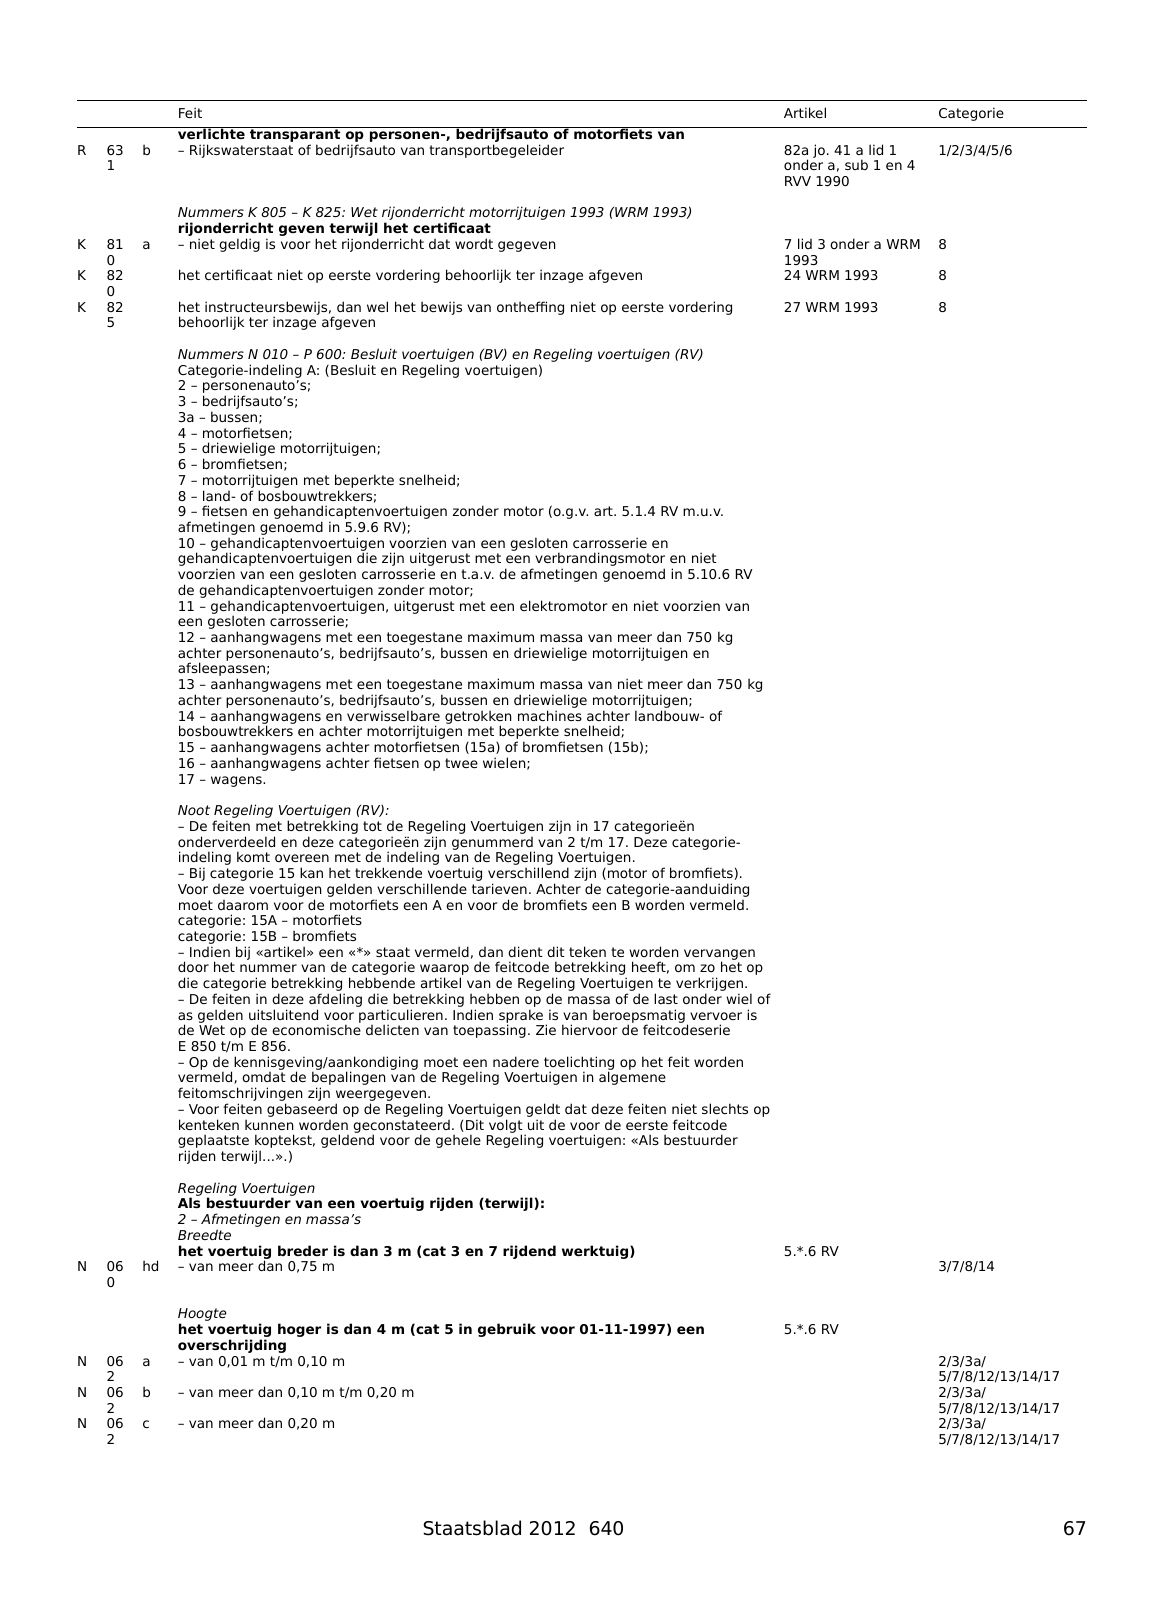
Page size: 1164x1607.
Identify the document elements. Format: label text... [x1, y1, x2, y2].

table_cell [172, 787, 778, 803]
table_header Categorie [932, 101, 1087, 127]
table_cell 810 [101, 237, 136, 268]
table_cell [77, 1228, 101, 1243]
table_cell [778, 945, 932, 992]
table_cell [932, 205, 1087, 221]
table_cell [101, 1291, 136, 1306]
table_cell [101, 394, 136, 410]
table_cell [77, 331, 101, 347]
table_cell [136, 1243, 172, 1259]
table_cell [932, 929, 1087, 944]
table_cell [932, 1196, 1087, 1212]
table_cell – Voor feiten gebaseerd op de Regeling Voertuigen geldt dat deze feiten niet slechts op kenteken kunnen worden geconstateerd. (Dit volgt uit de voor de eerste feitcode geplaatste koptekst, geldend voor de gehele Regeling voertuigen: «Als bestuurder rijden terwijl...».) [172, 1102, 778, 1165]
table_cell [778, 1259, 932, 1291]
table_cell – Rijkswaterstaat of bedrijfsauto van transportbegeleider [172, 142, 778, 189]
table_cell [136, 1196, 172, 1212]
table_cell [932, 394, 1087, 410]
table_cell [136, 425, 172, 441]
table_cell [932, 1243, 1087, 1259]
table_cell [932, 347, 1087, 362]
table_header Artikel [778, 101, 932, 127]
table_cell – De feiten in deze afdeling die betrekking hebben op de massa of de last onder wiel of as gelden uitsluitend voor particulieren. Indien sprake is van beroepsmatig vervoer is de Wet op de economische delicten van toepassing. Zie hiervoor de feitcodeserie E 850 t/m E 856. [172, 992, 778, 1054]
table_cell K [77, 268, 101, 299]
table_cell [778, 504, 932, 536]
table_cell [778, 347, 932, 362]
table_cell [778, 1385, 932, 1416]
table_cell [136, 190, 172, 205]
table_cell [136, 945, 172, 992]
table_cell – van 0,01 m t/m 0,10 m [172, 1354, 778, 1385]
table_cell R [77, 142, 101, 189]
table_cell [77, 709, 101, 740]
table_cell [136, 457, 172, 473]
table_cell [932, 756, 1087, 771]
table_cell rijonderricht geven terwijl het certificaat [172, 221, 778, 237]
table_cell [77, 1322, 101, 1353]
table_cell [778, 756, 932, 771]
table_cell [136, 929, 172, 944]
table_cell [77, 488, 101, 504]
table_cell [778, 599, 932, 630]
table_cell 2 – personenauto’s; [172, 378, 778, 394]
table_cell [778, 709, 932, 740]
table_cell [778, 1055, 932, 1102]
table_cell [778, 787, 932, 803]
table_cell 5.*.6 RV [778, 1243, 932, 1259]
table_cell 13 – aanhangwagens met een toegestane maximum massa van niet meer dan 750 kg achter personenauto’s, bedrijfsauto’s, bussen en driewielige motorrijtuigen; [172, 677, 778, 708]
table_cell [101, 1180, 136, 1196]
table_cell 24 WRM 1993 [778, 268, 932, 299]
table_cell [101, 787, 136, 803]
table_cell N [77, 1385, 101, 1416]
table_cell [77, 1196, 101, 1212]
table_cell [136, 441, 172, 457]
table_cell [778, 630, 932, 677]
table_cell [932, 803, 1087, 819]
table_cell [136, 913, 172, 929]
table_cell [932, 630, 1087, 677]
table_cell 11 – gehandicaptenvoertuigen, uitgerust met een elektromotor en niet voorzien van een gesloten carrosserie; [172, 599, 778, 630]
table_cell [778, 803, 932, 819]
table_cell 060 [101, 1259, 136, 1291]
table_cell [172, 190, 778, 205]
table_cell [778, 410, 932, 425]
table_cell [77, 378, 101, 394]
table_cell [778, 1291, 932, 1306]
table_cell [778, 1416, 932, 1448]
table_cell [932, 1055, 1087, 1102]
table_cell [136, 473, 172, 488]
table_header [77, 101, 101, 127]
table_cell [136, 536, 172, 598]
table_cell [77, 1291, 101, 1306]
table_cell [101, 740, 136, 756]
table_cell [101, 1165, 136, 1180]
table_cell 825 [101, 300, 136, 331]
table_cell [101, 771, 136, 787]
table_cell categorie: 15B – bromfiets [172, 929, 778, 944]
table_cell [77, 771, 101, 787]
table_cell [932, 504, 1087, 536]
table_cell 17 – wagens. [172, 771, 778, 787]
table_cell [136, 756, 172, 771]
table_cell [932, 190, 1087, 205]
table_cell 2/3/3a/5/7/8/12/13/14/17 [932, 1385, 1087, 1416]
table_cell [778, 394, 932, 410]
table_cell [778, 866, 932, 913]
table_cell [77, 190, 101, 205]
table_cell [778, 677, 932, 708]
table_cell [101, 1306, 136, 1322]
table_cell [778, 1102, 932, 1165]
table_cell [101, 410, 136, 425]
table_header [136, 101, 172, 127]
table_cell [101, 457, 136, 473]
table_cell [932, 331, 1087, 347]
table_cell 2/3/3a/5/7/8/12/13/14/17 [932, 1416, 1087, 1448]
table_cell [932, 1165, 1087, 1180]
table_cell [77, 536, 101, 598]
table_cell [101, 677, 136, 708]
table_cell [778, 488, 932, 504]
table_cell [101, 425, 136, 441]
table_cell b [136, 1385, 172, 1416]
table_cell [136, 1228, 172, 1243]
table_cell hd [136, 1259, 172, 1291]
table_cell – van meer dan 0,10 m t/m 0,20 m [172, 1385, 778, 1416]
table_cell [101, 1102, 136, 1165]
table_cell [136, 363, 172, 378]
table_cell [932, 1322, 1087, 1353]
table_cell [136, 709, 172, 740]
table_cell [77, 756, 101, 771]
table_cell 16 – aanhangwagens achter fietsen op twee wielen; [172, 756, 778, 771]
table_cell het voertuig hoger is dan 4 m (cat 5 in gebruik voor 01-11-1997) een overschrijding [172, 1322, 778, 1353]
table_cell [101, 1448, 136, 1463]
table_cell [932, 992, 1087, 1054]
table_cell [932, 1212, 1087, 1228]
table_cell [778, 190, 932, 205]
table_cell [136, 488, 172, 504]
table_cell Noot Regeling Voertuigen (RV): [172, 803, 778, 819]
table_cell [778, 913, 932, 929]
table_cell [77, 1055, 101, 1102]
table_cell [136, 1102, 172, 1165]
table_cell [101, 803, 136, 819]
table_cell 7 lid 3 onder a WRM 1993 [778, 237, 932, 268]
table_cell [101, 331, 136, 347]
table_cell 8 [932, 268, 1087, 299]
table_cell [136, 771, 172, 787]
table_cell 8 [932, 300, 1087, 331]
table_cell 82a jo. 41 a lid 1 onder a, sub 1 en 4 RVV 1990 [778, 142, 932, 189]
table_cell [932, 1448, 1087, 1463]
table_cell a [136, 1354, 172, 1385]
table_cell [101, 363, 136, 378]
table_cell [101, 709, 136, 740]
table_cell [932, 1306, 1087, 1322]
table_cell [101, 473, 136, 488]
table_cell [136, 819, 172, 866]
table_cell [932, 457, 1087, 473]
table_cell [101, 819, 136, 866]
table_cell – niet geldig is voor het rijonderricht dat wordt gegeven [172, 237, 778, 268]
table_cell [778, 1448, 932, 1463]
table_cell [932, 599, 1087, 630]
table_cell [77, 128, 101, 142]
table_cell [932, 1102, 1087, 1165]
table_cell [77, 677, 101, 708]
table_cell het instructeursbewijs, dan wel het bewijs van ontheffing niet op eerste vordering behoorlijk ter inzage afgeven [172, 300, 778, 331]
table_cell [136, 1212, 172, 1228]
table_cell [136, 205, 172, 221]
table_cell 3/7/8/14 [932, 1259, 1087, 1291]
table_cell [932, 363, 1087, 378]
table_cell [101, 913, 136, 929]
table_cell [77, 1243, 101, 1259]
table_cell [77, 473, 101, 488]
table_cell [101, 756, 136, 771]
table_cell [136, 300, 172, 331]
table_cell [77, 945, 101, 992]
table_cell [77, 457, 101, 473]
table_header [101, 101, 136, 127]
table_cell [932, 913, 1087, 929]
table_cell [136, 221, 172, 237]
table_cell [778, 1354, 932, 1385]
table_cell 631 [101, 142, 136, 189]
table_cell [77, 1102, 101, 1165]
table_cell [136, 394, 172, 410]
table_cell [101, 1228, 136, 1243]
table_cell 6 – bromfietsen; [172, 457, 778, 473]
table_cell het certificaat niet op eerste vordering behoorlijk ter inzage afgeven [172, 268, 778, 299]
table_cell N [77, 1354, 101, 1385]
table_cell [778, 425, 932, 441]
table_cell [77, 992, 101, 1054]
table_cell Nummers K 805 – K 825: Wet rijonderricht motorrijtuigen 1993 (WRM 1993) [172, 205, 778, 221]
table_cell 12 – aanhangwagens met een toegestane maximum massa van meer dan 750 kg achter personenauto’s, bedrijfsauto’s, bussen en driewielige motorrijtuigen en afsleepassen; [172, 630, 778, 677]
table_cell [77, 504, 101, 536]
table_cell 10 – gehandicaptenvoertuigen voorzien van een gesloten carrosserie en gehandicaptenvoertuigen die zijn uitgerust met een verbrandingsmotor en niet voorzien van een gesloten carrosserie en t.a.v. de afmetingen genoemd in 5.10.6 RV de gehandicaptenvoertuigen zonder motor; [172, 536, 778, 598]
table_cell 062 [101, 1385, 136, 1416]
table_cell 27 WRM 1993 [778, 300, 932, 331]
table_cell [778, 992, 932, 1054]
table_cell [101, 1243, 136, 1259]
table_cell [136, 1322, 172, 1353]
table_cell 062 [101, 1416, 136, 1448]
table_cell [136, 599, 172, 630]
table_cell [101, 1055, 136, 1102]
table_cell – van meer dan 0,20 m [172, 1416, 778, 1448]
table_cell 15 – aanhangwagens achter motorfietsen (15a) of bromfietsen (15b); [172, 740, 778, 756]
table_cell b [136, 142, 172, 189]
table_cell het voertuig breder is dan 3 m (cat 3 en 7 rijdend werktuig) [172, 1243, 778, 1259]
table_cell [778, 205, 932, 221]
table_cell [77, 394, 101, 410]
table_cell [932, 709, 1087, 740]
table_cell [778, 1228, 932, 1243]
table_cell 4 – motorfietsen; [172, 425, 778, 441]
table_cell [77, 425, 101, 441]
table_cell [932, 1180, 1087, 1196]
table_cell [778, 331, 932, 347]
table_cell [77, 803, 101, 819]
table_cell [77, 740, 101, 756]
table_cell [101, 1196, 136, 1212]
table_cell 8 [932, 237, 1087, 268]
table_cell [778, 441, 932, 457]
table_cell 820 [101, 268, 136, 299]
table_cell [136, 866, 172, 913]
table_cell [932, 221, 1087, 237]
table_cell [101, 992, 136, 1054]
table_cell [778, 1306, 932, 1322]
table_cell Regeling Voertuigen [172, 1180, 778, 1196]
table_cell [101, 536, 136, 598]
table_cell – van meer dan 0,75 m [172, 1259, 778, 1291]
table_cell [136, 787, 172, 803]
table_cell [778, 771, 932, 787]
table_cell [101, 599, 136, 630]
table_cell [101, 190, 136, 205]
table_cell [932, 441, 1087, 457]
table_cell 5.*.6 RV [778, 1322, 932, 1353]
table_cell [136, 268, 172, 299]
table_cell [77, 1180, 101, 1196]
table_cell [77, 819, 101, 866]
table_cell [172, 331, 778, 347]
table_cell [932, 425, 1087, 441]
table_cell 3 – bedrijfsauto’s; [172, 394, 778, 410]
table_cell Categorie-indeling A: (Besluit en Regeling voertuigen) [172, 363, 778, 378]
table_cell [778, 221, 932, 237]
table_cell [778, 128, 932, 142]
table_cell [778, 473, 932, 488]
table_cell [136, 1291, 172, 1306]
table_cell K [77, 300, 101, 331]
table_cell [77, 363, 101, 378]
table_cell [932, 536, 1087, 598]
table_cell N [77, 1259, 101, 1291]
table_cell [77, 410, 101, 425]
table_cell [778, 740, 932, 756]
table_cell [932, 771, 1087, 787]
table_cell [136, 378, 172, 394]
table_cell verlichte transparant op personen-, bedrijfsauto of motorfiets van [172, 128, 778, 142]
table_cell 1/2/3/4/5/6 [932, 142, 1087, 189]
table_cell [172, 1165, 778, 1180]
table_cell [101, 347, 136, 362]
table_cell [77, 929, 101, 944]
table_cell [77, 866, 101, 913]
table_cell [101, 630, 136, 677]
table_cell [77, 347, 101, 362]
table_cell [932, 410, 1087, 425]
table_cell [77, 913, 101, 929]
table_cell [77, 205, 101, 221]
table_cell Breedte [172, 1228, 778, 1243]
table_cell [778, 819, 932, 866]
table_cell [136, 677, 172, 708]
table_cell 062 [101, 1354, 136, 1385]
table_cell [778, 536, 932, 598]
table_cell [932, 819, 1087, 866]
table_cell [136, 803, 172, 819]
table_cell [101, 945, 136, 992]
table_cell [136, 331, 172, 347]
table_cell – Bij categorie 15 kan het trekkende voertuig verschillend zijn (motor of bromfiets). Voor deze voertuigen gelden verschillende tarieven. Achter de categorie-aanduiding moet daarom voor de motorfiets een A en voor de bromfiets een B worden vermeld. [172, 866, 778, 913]
table_cell [101, 441, 136, 457]
table_cell [77, 441, 101, 457]
table_cell [136, 1448, 172, 1463]
table_cell [932, 866, 1087, 913]
table_cell [778, 363, 932, 378]
table_cell a [136, 237, 172, 268]
table_cell K [77, 237, 101, 268]
table_cell [101, 488, 136, 504]
table_cell [932, 1228, 1087, 1243]
table_cell – Indien bij «artikel» een «*» staat vermeld, dan dient dit teken te worden vervangen door het nummer van de categorie waarop de feitcode betrekking heeft, om zo het op die categorie betrekking hebbende artikel van de Regeling Voertuigen te verkrijgen. [172, 945, 778, 992]
table_cell [101, 205, 136, 221]
table_cell [136, 410, 172, 425]
table_cell [136, 740, 172, 756]
table_cell [932, 945, 1087, 992]
table_cell [932, 473, 1087, 488]
table_cell 14 – aanhangwagens en verwisselbare getrokken machines achter landbouw- of bosbouwtrekkers en achter motorrijtuigen met beperkte snelheid; [172, 709, 778, 740]
table_cell [136, 347, 172, 362]
table_cell [77, 630, 101, 677]
table_cell [136, 128, 172, 142]
table_cell c [136, 1416, 172, 1448]
table_cell [932, 378, 1087, 394]
table_cell [932, 787, 1087, 803]
table_cell [136, 1165, 172, 1180]
table_cell [101, 221, 136, 237]
table_cell N [77, 1416, 101, 1448]
table_cell [932, 488, 1087, 504]
table_cell [136, 1180, 172, 1196]
table_cell [101, 929, 136, 944]
table_cell [136, 992, 172, 1054]
table_cell 8 – land- of bosbouwtrekkers; [172, 488, 778, 504]
table_cell [101, 1212, 136, 1228]
table_cell [932, 1291, 1087, 1306]
table_cell Hoogte [172, 1306, 778, 1322]
table_cell [77, 1212, 101, 1228]
table_cell [77, 599, 101, 630]
table_cell [77, 1165, 101, 1180]
table_cell [136, 1306, 172, 1322]
table_cell categorie: 15A – motorfiets [172, 913, 778, 929]
table_cell 9 – fietsen en gehandicaptenvoertuigen zonder motor (o.g.v. art. 5.1.4 RV m.u.v. afmetingen genoemd in 5.9.6 RV); [172, 504, 778, 536]
table_cell [77, 221, 101, 237]
table_cell [77, 1306, 101, 1322]
table_cell [932, 128, 1087, 142]
table_cell 2/3/3a/5/7/8/12/13/14/17 [932, 1354, 1087, 1385]
table_cell [778, 457, 932, 473]
table_cell [136, 1055, 172, 1102]
table_cell [101, 378, 136, 394]
table_cell [932, 677, 1087, 708]
table_cell [778, 378, 932, 394]
table_cell Als bestuurder van een voertuig rijden (terwijl): [172, 1196, 778, 1212]
table_cell [778, 1196, 932, 1212]
table_cell [136, 630, 172, 677]
table_cell [136, 504, 172, 536]
table_cell [778, 929, 932, 944]
table_cell – Op de kennisgeving/aankondiging moet een nadere toelichting op het feit worden vermeld, omdat de bepalingen van de Regeling Voertuigen in algemene feitomschrijvingen zijn weergegeven. [172, 1055, 778, 1102]
table_cell [778, 1212, 932, 1228]
table_cell 3a – bussen; [172, 410, 778, 425]
table_cell [101, 866, 136, 913]
table_cell [101, 504, 136, 536]
table_cell [932, 740, 1087, 756]
table_cell [778, 1165, 932, 1180]
table_cell [77, 1448, 101, 1463]
table_cell 7 – motorrijtuigen met beperkte snelheid; [172, 473, 778, 488]
table_header Feit [172, 101, 778, 127]
table_cell [172, 1448, 778, 1463]
table_cell 2 – Afmetingen en massa’s [172, 1212, 778, 1228]
table_cell – De feiten met betrekking tot de Regeling Voertuigen zijn in 17 categorieën onderverdeeld en deze categorieën zijn genummerd van 2 t/m 17. Deze categorie-indeling komt overeen met de indeling van de Regeling Voertuigen. [172, 819, 778, 866]
table_cell 5 – driewielige motorrijtuigen; [172, 441, 778, 457]
table_cell [778, 1180, 932, 1196]
table_cell Nummers N 010 – P 600: Besluit voertuigen (BV) en Regeling voertuigen (RV) [172, 347, 778, 362]
table_cell [101, 1322, 136, 1353]
table_cell [77, 787, 101, 803]
table_cell [172, 1291, 778, 1306]
table_cell [101, 128, 136, 142]
